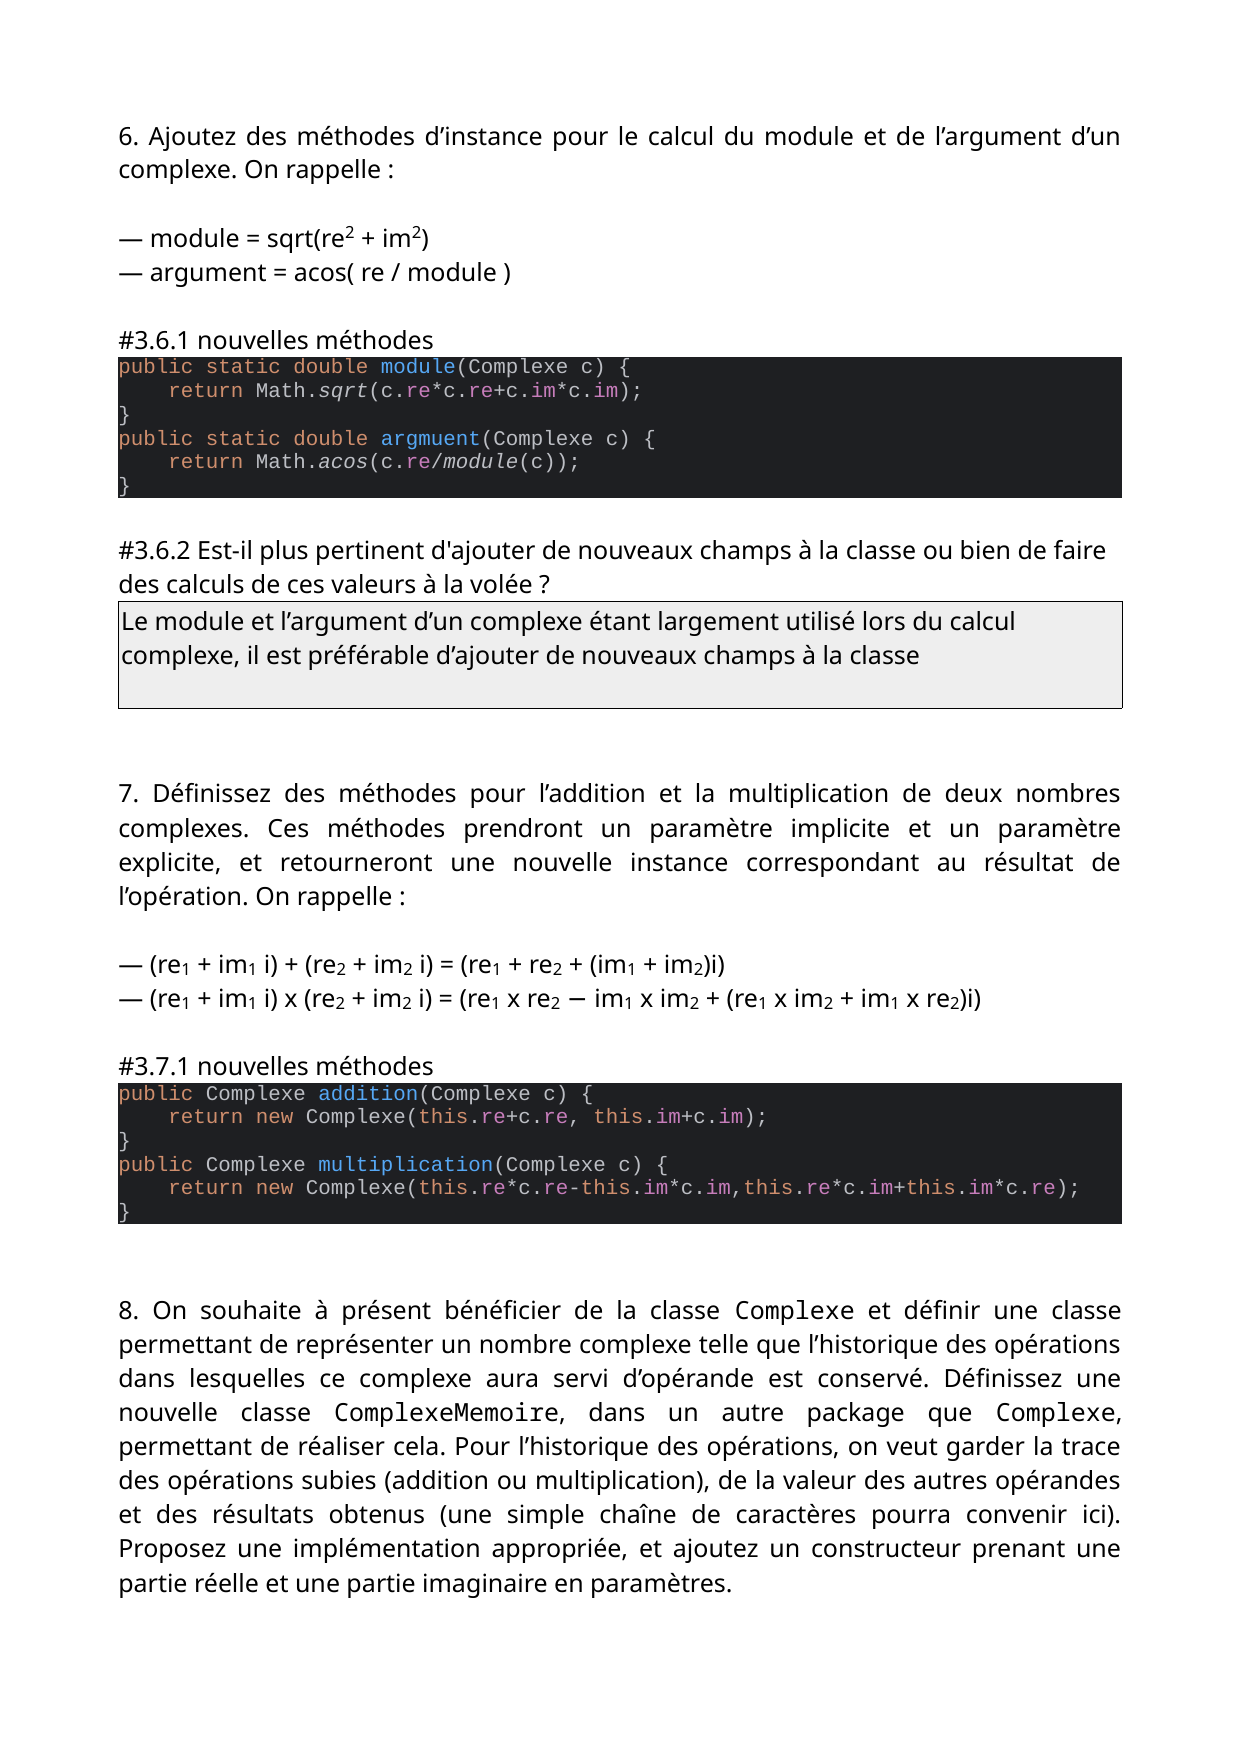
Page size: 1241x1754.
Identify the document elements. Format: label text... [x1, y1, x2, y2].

text 8. On souhaite à présent bénéficier de la classe Complexe et définir une classe permettant de représenter un nombre complexe telle que l’historique des opérations dans lesquelles ce complexe aura servi d’opérande est conservé. Définissez une nouvelle classe ComplexeMemoire, dans un autre package que Complexe, permettant de réaliser cela. Pour l’historique des opérations, on veut garder la trace des opérations subies (addition ou multiplication), de la valeur des autres opérandes et des résultats obtenus (une simple chaîne de caractères pourra convenir ici). Proposez une implémentation appropriée, et ajoutez un constructeur prenant une partie réelle et une partie imaginaire en paramètres. [118, 1293, 1122, 1599]
text — (re1 + im1 i) x (re2 + im2 i) = (re1 x re2 − im1 x im2 + (re1 x im2 + im1 x re2)i) [118, 981, 1122, 1014]
text #3.6.2 Est-il plus pertinent d'ajouter de nouveaux champs à la classe ou bien de faire des calculs de ces valeurs à la volée ? [118, 532, 1122, 601]
text — (re1 + im1 i) + (re2 + im2 i) = (re1 + re2 + (im1 + im2)i) [118, 946, 1122, 981]
text 7. Définissez des méthodes pour l’addition et la multiplication de deux nombres complexes. Ces méthodes prendront un paramètre implicite et un paramètre explicite, et retourneront une nouvelle instance correspondant au résultat de l’opération. On rappelle : [118, 776, 1122, 912]
text Le module et l’argument d’un complexe étant largement utilisé lors du calcul complexe, il est préférable d’ajouter de nouveaux champs à la classe [119, 602, 1122, 669]
text #3.7.1 nouvelles méthodes [118, 1049, 1122, 1083]
text #3.6.1 nouvelles méthodes [118, 322, 1122, 357]
text — argument = acos( re / module ) [118, 254, 1122, 288]
text public Complexe addition(Complexe c) { return new Complexe(this.re+c.re, this.im+c.im); } public Complexe multiplication(Complexe c) { return new Complexe(this.re*c.re-this.im*c.im,this.re*c.im+this.im*c.re); } [118, 1083, 1122, 1224]
text 6. Ajoutez des méthodes d’instance pour le calcul du module et de l’argument d’un complexe. On rappelle : [118, 118, 1122, 186]
text public static double module(Complexe c) { return Math.sqrt(c.re*c.re+c.im*c.im); } public static double argmuent(Complexe c) { return Math.acos(c.re/module(c)); } [118, 357, 1122, 498]
text — module = sqrt(re2 + im2) [118, 220, 1122, 254]
